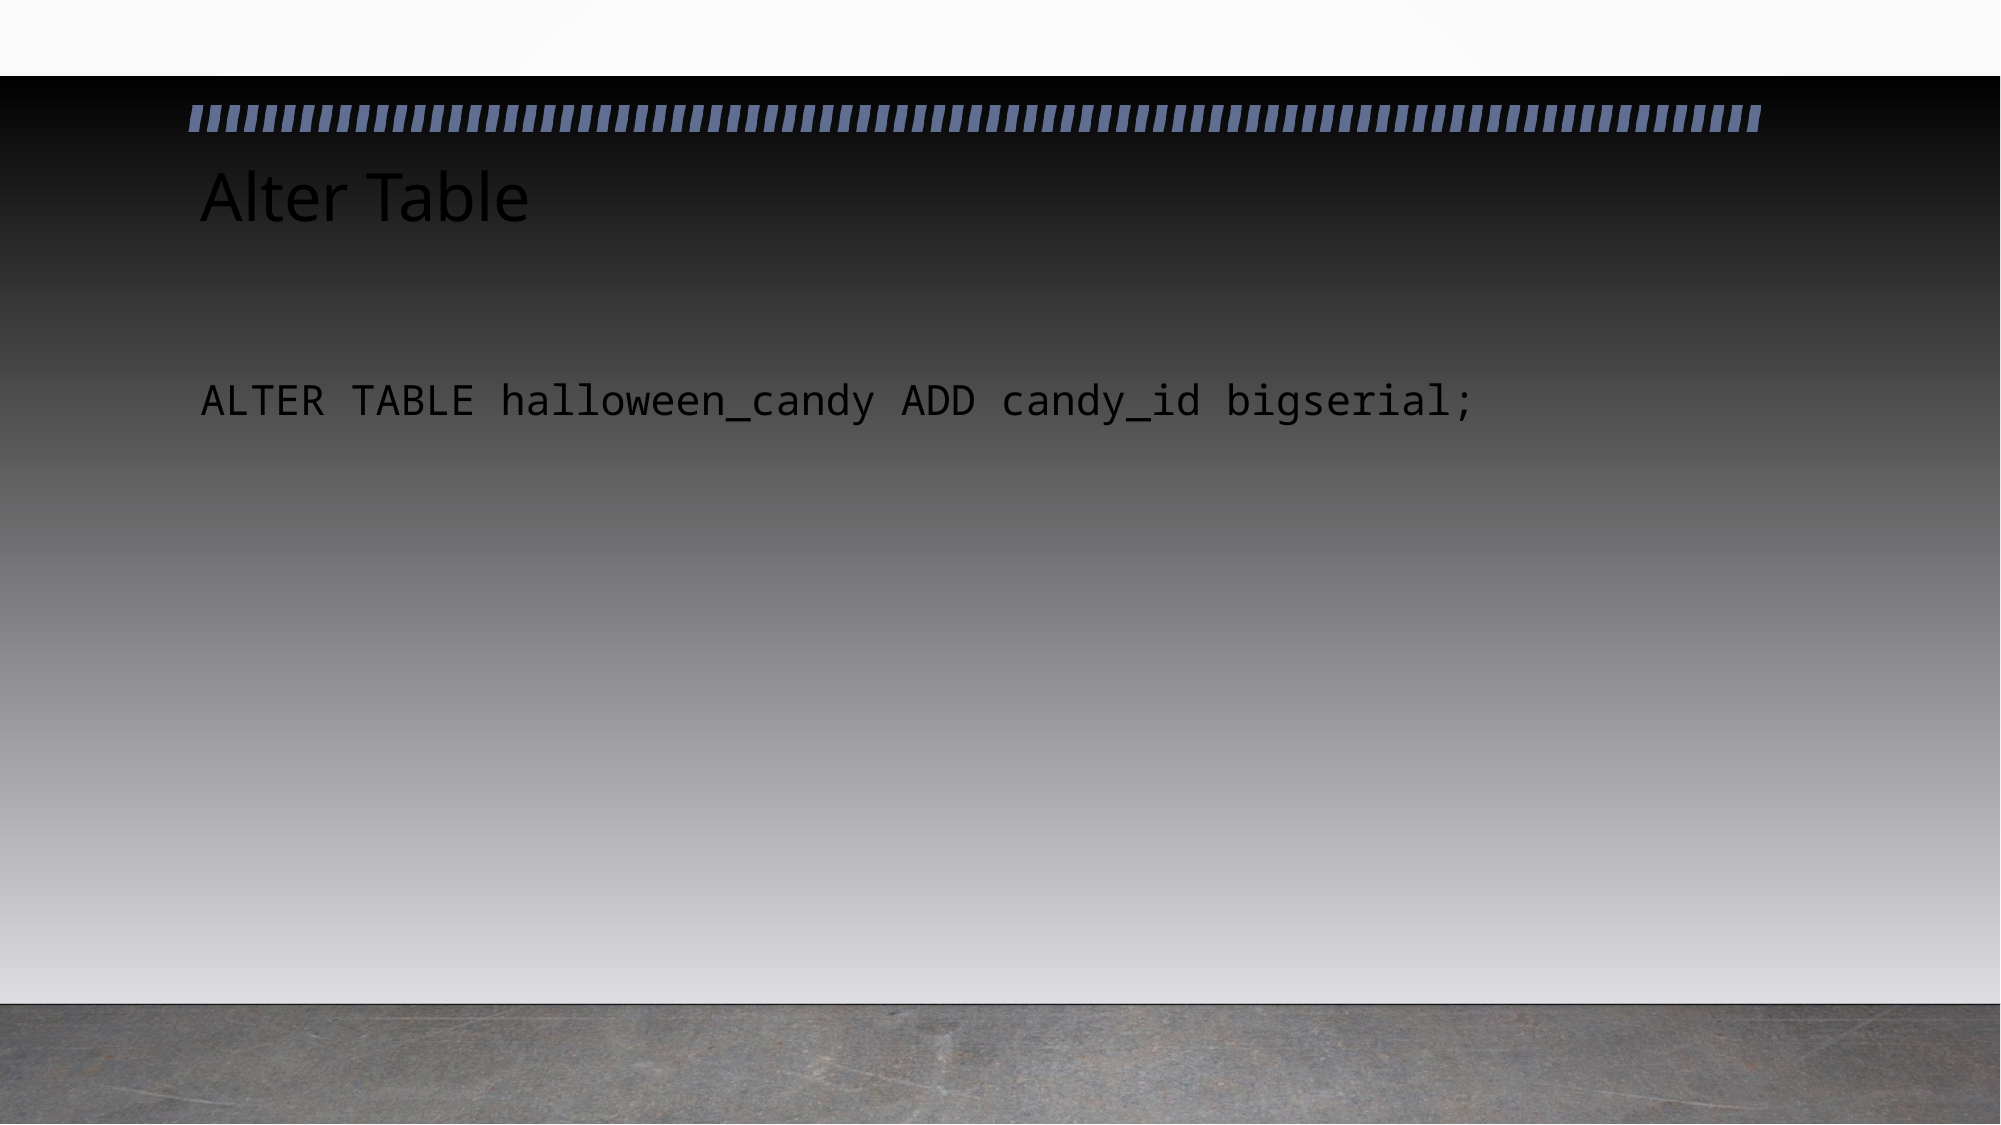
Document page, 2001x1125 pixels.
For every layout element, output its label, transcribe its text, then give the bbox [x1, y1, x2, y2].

title Alter Table [185, 156, 1761, 329]
list ALTER TABLE halloween_candy ADD candy_id bigserial; [185, 356, 1761, 897]
